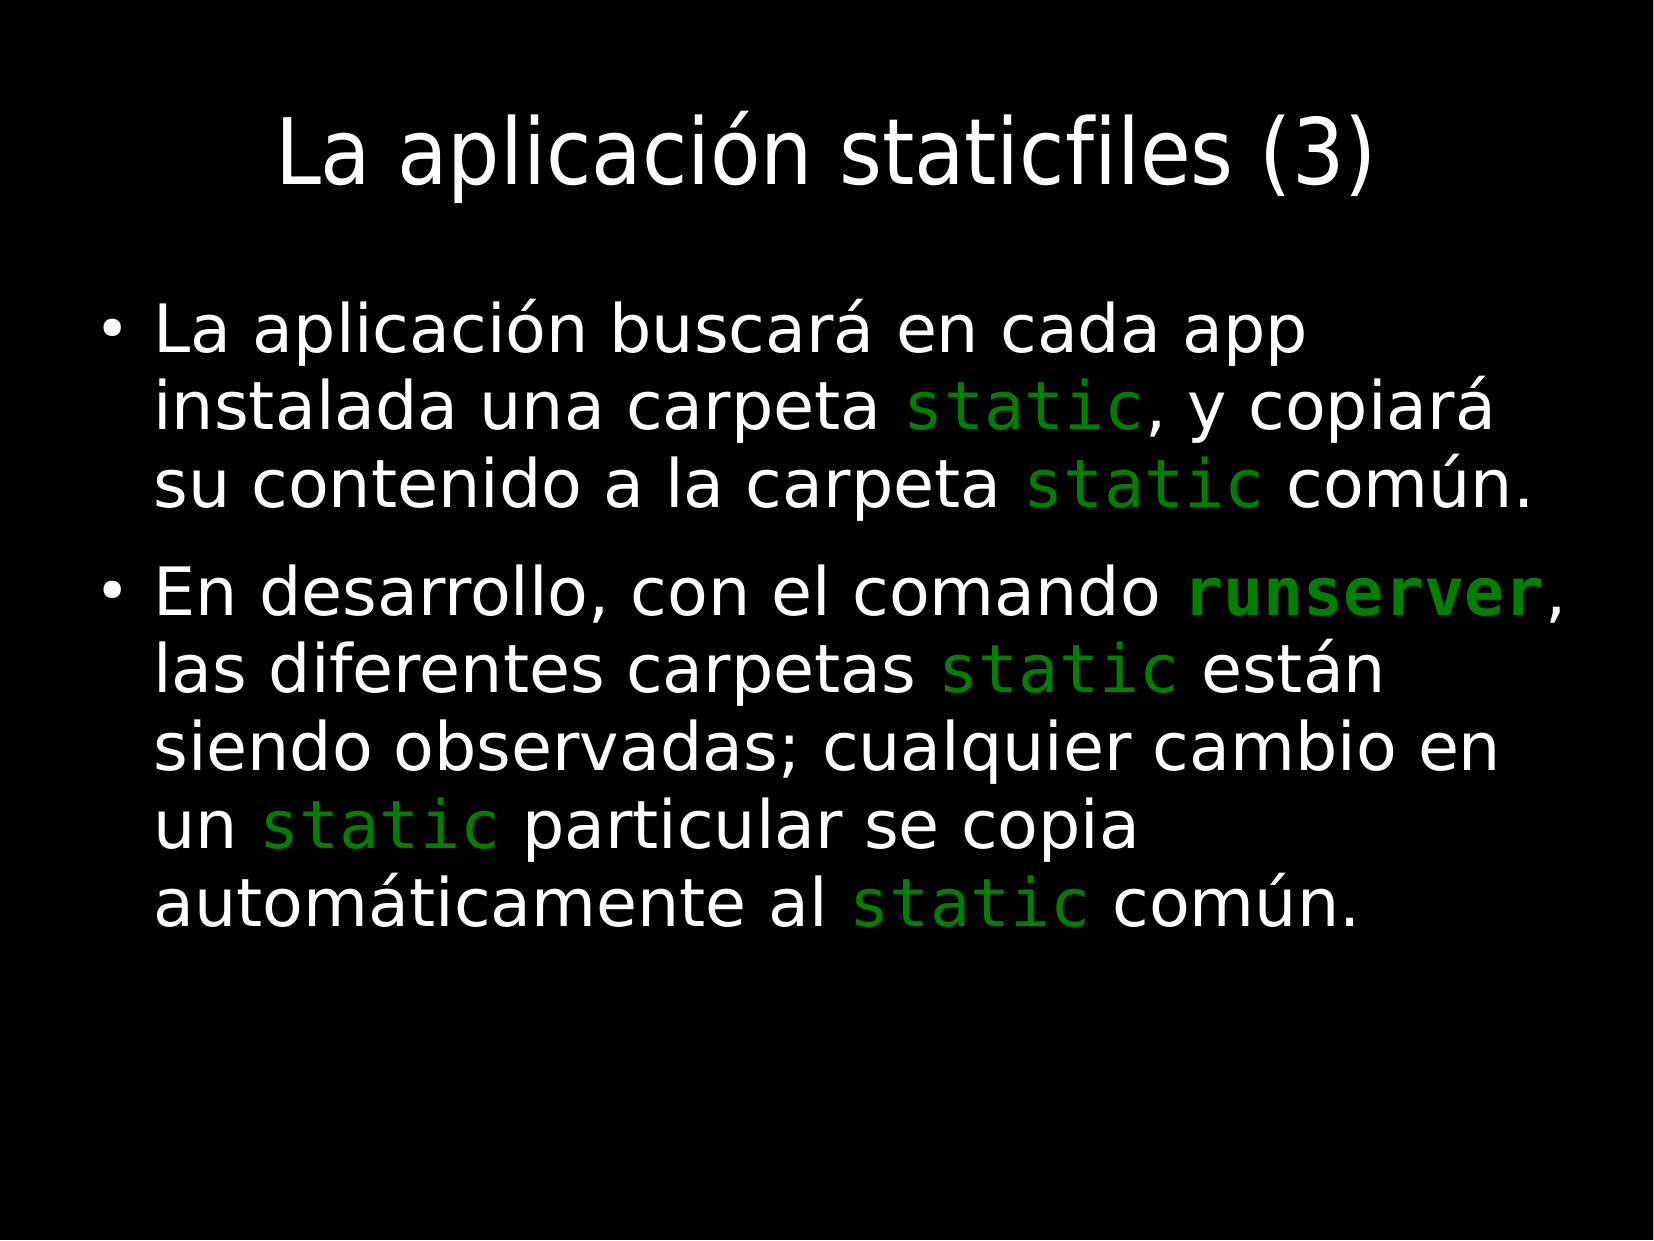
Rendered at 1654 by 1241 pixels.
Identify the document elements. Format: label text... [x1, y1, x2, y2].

list La aplicación buscará en cada app instalada una carpeta static, y copiará su contenido a la carpeta static común. En desarrollo, con el comando runserver, las diferentes carpetas static están siendo observadas; cualquier cambio en un static particular se copia automáticamente al static común. [82, 290, 1571, 1109]
title La aplicación staticfiles (3) [82, 49, 1571, 257]
